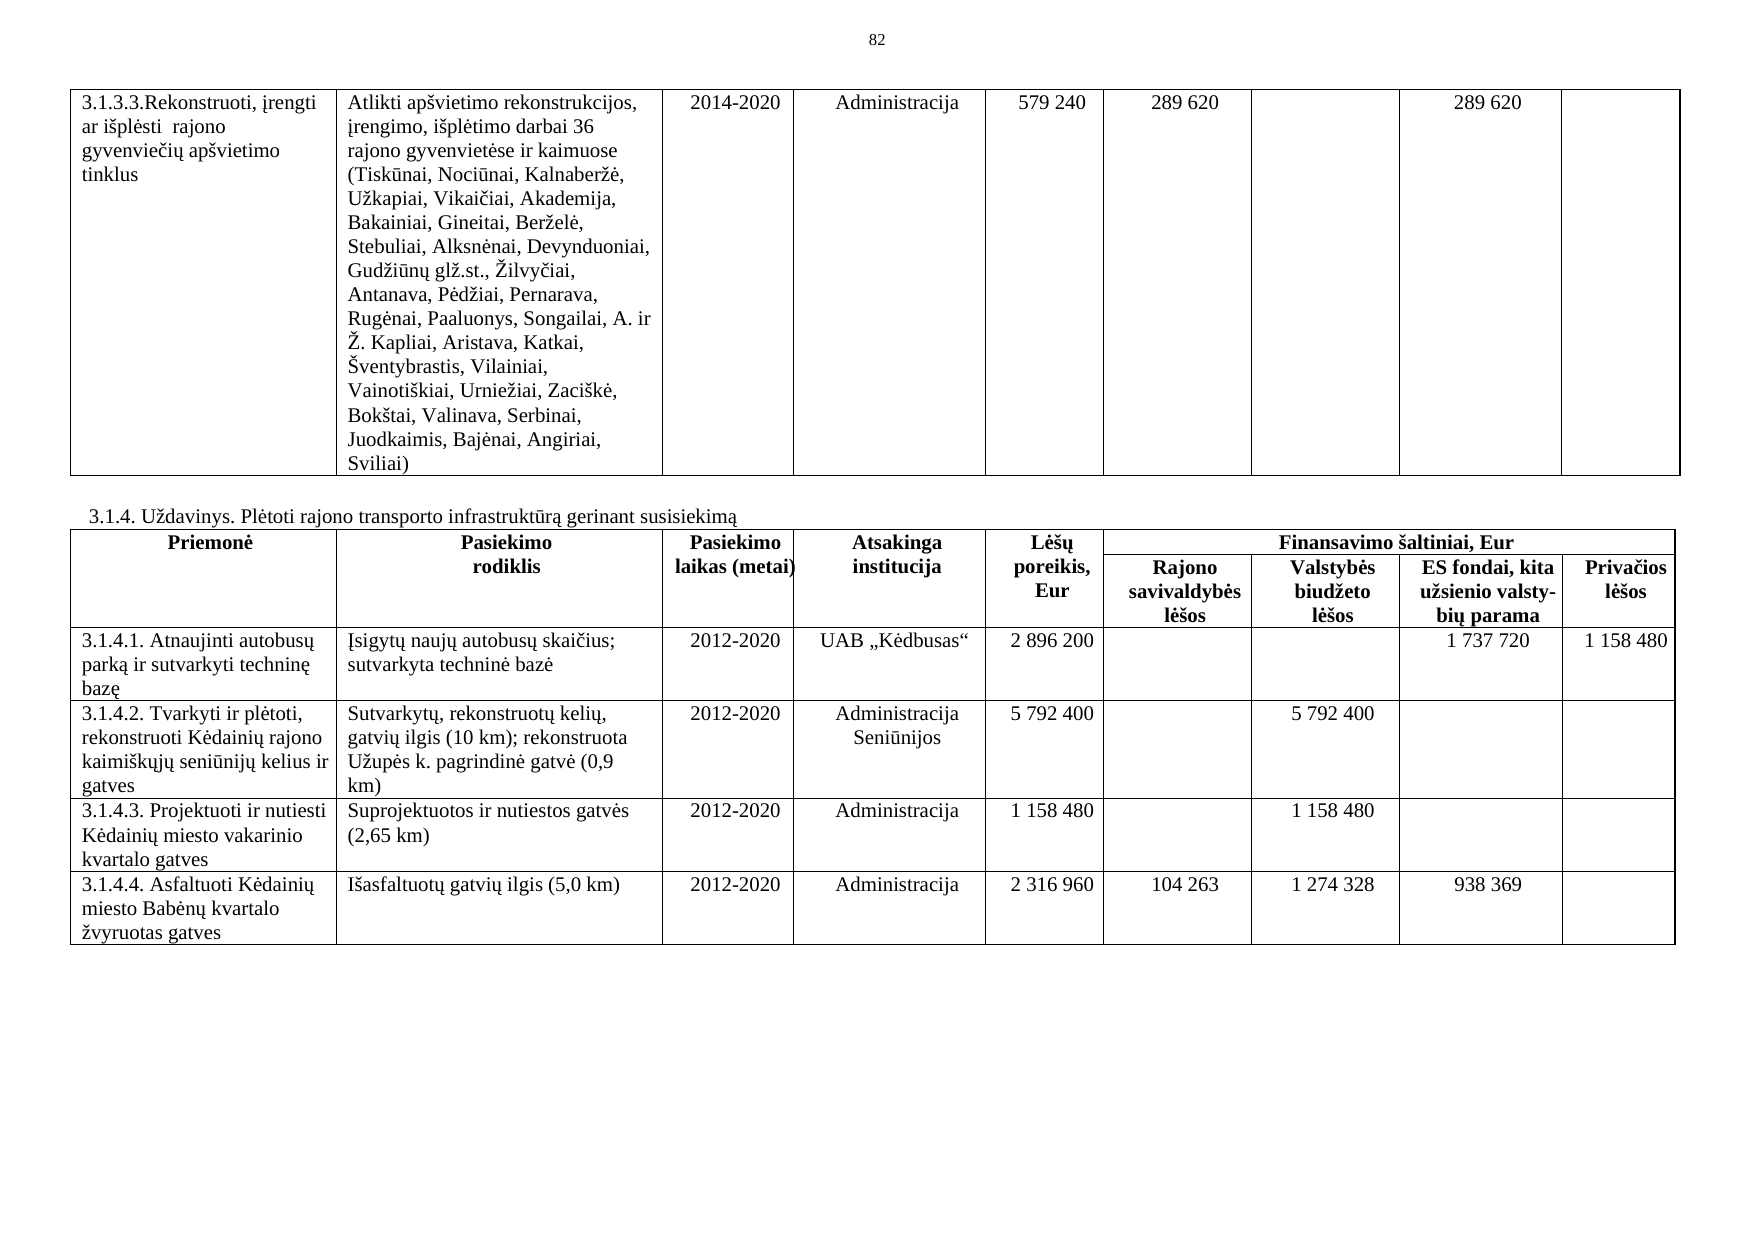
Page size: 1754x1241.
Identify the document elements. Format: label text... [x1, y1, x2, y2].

table_cell [1400, 701, 1562, 797]
table_cell Valstybės biudžeto lėšos [1252, 555, 1399, 627]
table_cell 3.1.3.3.Rekonstruoti, įrengti ar išplėsti rajono gyvenviečių apšvietimo tinklus [71, 90, 336, 475]
table_cell UAB „Kėdbusas“ [794, 628, 985, 700]
table_cell 104 263 [1104, 872, 1251, 944]
table_cell 3.1.4.3. Projektuoti ir nutiesti Kėdainių miesto vakarinio kvartalo gatves [71, 799, 336, 871]
table_cell 2012-2020 [663, 628, 793, 700]
table_cell 3.1.4.2. Tvarkyti ir plėtoti, rekonstruoti Kėdainių rajono kaimiškųjų seniūnijų kelius ir gatves [71, 701, 336, 797]
table_cell [1252, 628, 1399, 700]
table_cell 2 896 200 [986, 628, 1103, 700]
table_cell 2012-2020 [663, 701, 793, 797]
table_cell Administracija [794, 90, 985, 475]
table_header Pasiekimo rodiklis [337, 530, 662, 627]
table_cell ES fondai, kita užsienio valsty- bių parama [1400, 555, 1562, 627]
table_cell 2012-2020 [663, 872, 793, 944]
table_cell Administracija [794, 799, 985, 871]
table_cell [1104, 701, 1251, 797]
table_cell Suprojektuotos ir nutiestos gatvės (2,65 km) [337, 799, 662, 871]
table_cell 289 620 [1400, 90, 1561, 475]
table_cell 579 240 [986, 90, 1103, 475]
table_cell 2014-2020 [663, 90, 793, 475]
table_cell Atlikti apšvietimo rekonstrukcijos, įrengimo, išplėtimo darbai 36 rajono gyvenvietėse ir kaimuose (Tiskūnai, Nociūnai, Kalnaberžė, Užkapiai, Vikaičiai, Akademija, Bakainiai, Gineitai, Berželė, Stebuliai, Alksnėnai, Devynduoniai, Gudžiūnų glž.st., Žilvyčiai, Antanava, Pėdžiai, Pernarava, Rugėnai, Paaluonys, Songailai, A. ir Ž. Kapliai, Aristava, Katkai, Šventybrastis, Vilainiai, Vainotiškiai, Urniežiai, Zaciškė, Bokštai, Valinava, Serbinai, Juodkaimis, Bajėnai, Angiriai, Sviliai) [337, 90, 662, 475]
table_cell 3.1.4.4. Asfaltuoti Kėdainių miesto Babėnų kvartalo žvyruotas gatves [71, 872, 336, 944]
table_cell 5 792 400 [1252, 701, 1399, 797]
table_cell Išasfaltuotų gatvių ilgis (5,0 km) [337, 872, 662, 944]
table_cell 289 620 [1104, 90, 1251, 475]
table_cell [1104, 799, 1251, 871]
table_header Lėšų poreikis, Eur [986, 530, 1103, 627]
table_header Pasiekimo laikas (metai) [663, 530, 793, 627]
table_cell 2012-2020 [663, 799, 793, 871]
table_header Priemonė [71, 530, 336, 627]
table_cell Privačios lėšos [1563, 555, 1674, 627]
table_cell 1 158 480 [1252, 799, 1399, 871]
table_cell 5 792 400 [986, 701, 1103, 797]
table_cell 2 316 960 [986, 872, 1103, 944]
table_cell 1 158 480 [986, 799, 1103, 871]
text 3.1.4. Uždavinys. Plėtoti rajono transporto infrastruktūrą gerinant susisiekimą [89, 504, 1679, 528]
table_cell 1 274 328 [1252, 872, 1399, 944]
table_cell Įsigytų naujų autobusų skaičius; sutvarkyta techninė bazė [337, 628, 662, 700]
table_cell [1562, 90, 1679, 475]
table_cell 1 737 720 [1400, 628, 1562, 700]
table_cell [1252, 90, 1399, 475]
table_cell [1563, 799, 1674, 871]
table_cell 3.1.4.1. Atnaujinti autobusų parką ir sutvarkyti techninę bazę [71, 628, 336, 700]
table_cell Administracija Seniūnijos [794, 701, 985, 797]
table_cell Sutvarkytų, rekonstruotų kelių, gatvių ilgis (10 km); rekonstruota Užupės k. pagrindinė gatvė (0,9 km) [337, 701, 662, 797]
table_cell [1400, 799, 1562, 871]
table_cell 938 369 [1400, 872, 1562, 944]
table_cell [1104, 628, 1251, 700]
table_cell [1563, 701, 1674, 797]
table_cell Administracija [794, 872, 985, 944]
table_header Finansavimo šaltiniai, Eur [1104, 530, 1674, 554]
table_cell Rajono savivaldybės lėšos [1104, 555, 1251, 627]
table_cell [1563, 872, 1674, 944]
table_cell 1 158 480 [1563, 628, 1674, 700]
table_header Atsakinga institucija [794, 530, 985, 627]
